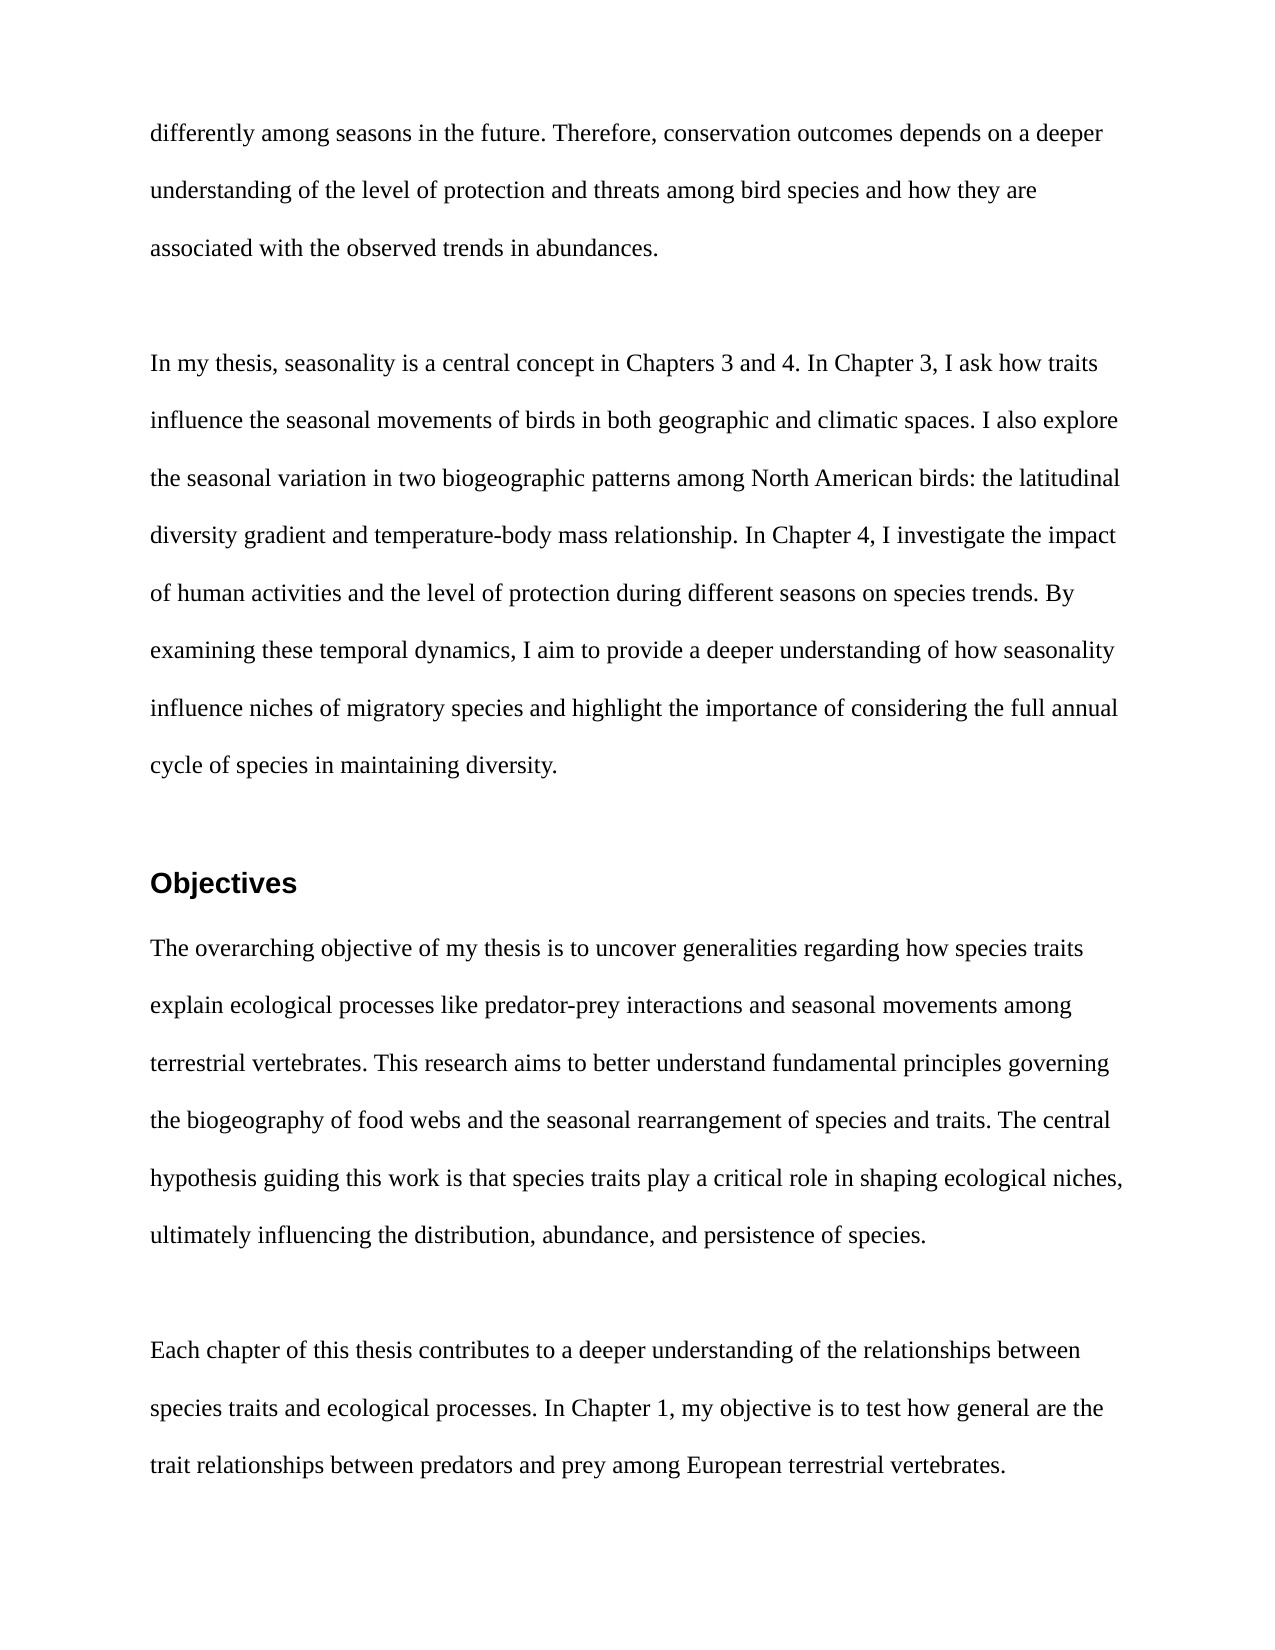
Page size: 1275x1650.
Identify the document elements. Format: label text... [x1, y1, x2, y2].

subtitle Objectives [150, 866, 1125, 899]
text differently among seasons in the future. Therefore, conservation outcomes depends on a deeper understanding of the level of protection and threats among bird species and how they are associated with the observed trends in abundances. [150, 118, 1125, 262]
text Each chapter of this thesis contributes to a deeper understanding of the relationships between species traits and ecological processes. In Chapter 1, my objective is to test how general are the trait relationships between predators and prey among European terrestrial vertebrates. [150, 1335, 1125, 1479]
text In my thesis, seasonality is a central concept in Chapters 3 and 4. In Chapter 3, I ask how traits influence the seasonal movements of birds in both geographic and climatic spaces. I also explore the seasonal variation in two biogeographic patterns among North American birds: the latitudinal diversity gradient and temperature-body mass relationship. In Chapter 4, I investigate the impact of human activities and the level of protection during different seasons on species trends. By examining these temporal dynamics, I aim to provide a deeper understanding of how seasonality influence niches of migratory species and highlight the importance of considering the full annual cycle of species in maintaining diversity. [150, 348, 1125, 779]
text The overarching objective of my thesis is to uncover generalities regarding how species traits explain ecological processes like predator-prey interactions and seasonal movements among terrestrial vertebrates. This research aims to better understand fundamental principles governing the biogeography of food webs and the seasonal rearrangement of species and traits. The central hypothesis guiding this work is that species traits play a critical role in shaping ecological niches, ultimately influencing the distribution, abundance, and persistence of species. [150, 933, 1125, 1249]
